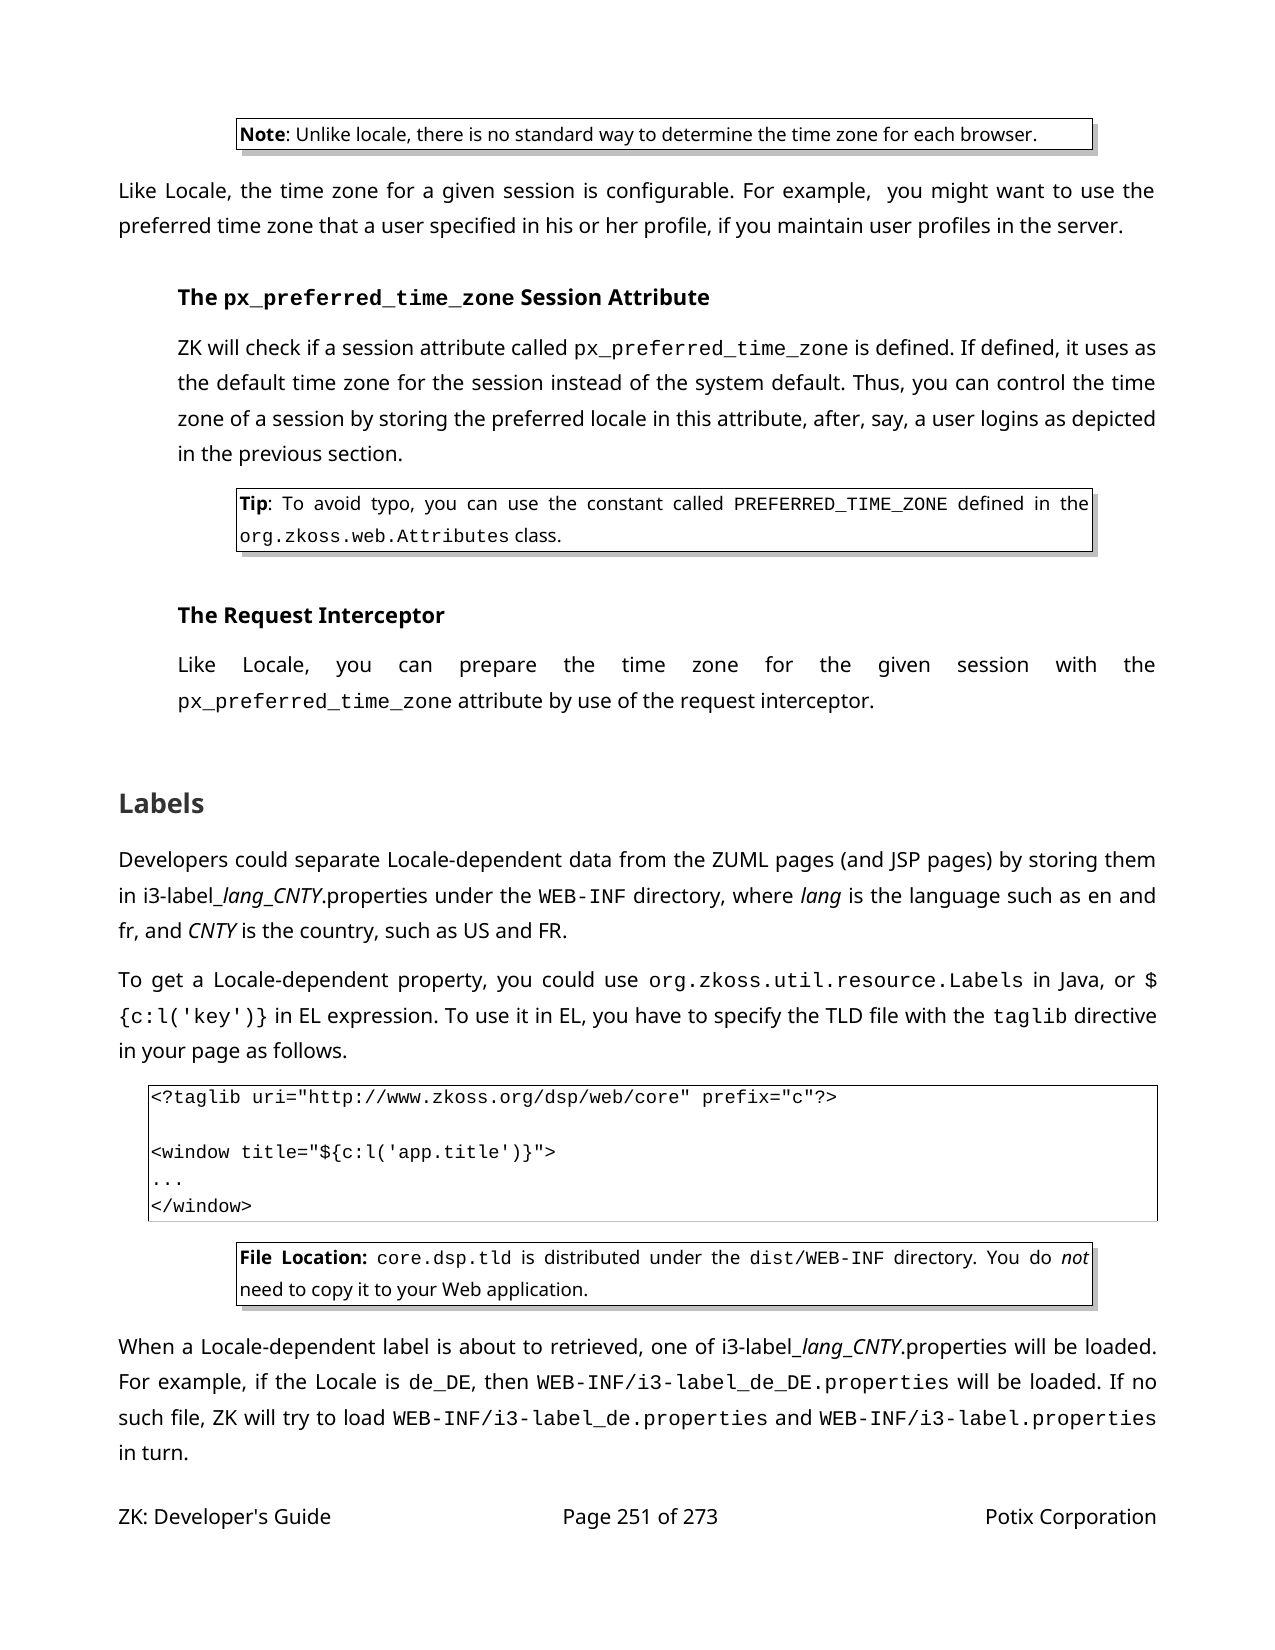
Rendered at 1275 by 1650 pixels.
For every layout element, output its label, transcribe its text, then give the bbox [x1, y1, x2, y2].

subtitle Labels [118, 785, 1157, 822]
subtitle The px_preferred_time_zone Session Attribute [177, 282, 1157, 312]
text When a Locale-dependent label is about to retrieved, one of i3-label_lang_CNTY.properties will be loaded. For example, if the Locale is de_DE, then WEB-INF/i3-label_de_DE.properties will be loaded. If no such file, ZK will try to load WEB-INF/i3-label_de.properties and WEB-INF/i3-label.properties in turn. [118, 1332, 1157, 1466]
text Like Locale, the time zone for a given session is configurable. For example, you might want to use the preferred time zone that a user specified in his or her profile, if you maintain user profiles in the server. [118, 176, 1157, 240]
text <window title="${c:l('app.title')}"> [149, 1139, 1157, 1164]
text ZK will check if a session attribute called px_preferred_time_zone is defined. If defined, it uses as the default time zone for the session instead of the system default. Thus, you can control the time zone of a session by storing the preferred locale in this attribute, after, say, a user logins as depicted in the previous section. [177, 333, 1157, 467]
text Note: Unlike locale, there is no standard way to determine the time zone for each browser. [237, 119, 1092, 149]
text ... [149, 1167, 1157, 1191]
text To get a Locale-dependent property, you could use org.zkoss.util.resource.Labels in Java, or ${c:l('key')} in EL expression. To use it in EL, you have to specify the TLD file with the taglib directive in your page as follows. [118, 965, 1157, 1064]
text File Location: core.dsp.tld is distributed under the dist/WEB-INF directory. You do not need to copy it to your Web application. [237, 1243, 1092, 1305]
text Developers could separate Locale-dependent data from the ZUML pages (and JSP pages) by storing them in i3-label_lang_CNTY.properties under the WEB-INF directory, where lang is the language such as en and fr, and CNTY is the country, such as US and FR. [118, 846, 1157, 944]
text </window> [149, 1194, 1157, 1221]
text Like Locale, you can prepare the time zone for the given session with the px_preferred_time_zone attribute by use of the request interceptor. [177, 651, 1157, 714]
text Tip: To avoid typo, you can use the constant called PREFERRED_TIME_ZONE defined in the org.zkoss.web.Attributes class. [237, 489, 1092, 551]
text <?taglib uri="http://www.zkoss.org/dsp/web/core" prefix="c"?> [149, 1086, 1157, 1109]
subtitle The Request Interceptor [177, 600, 1157, 630]
